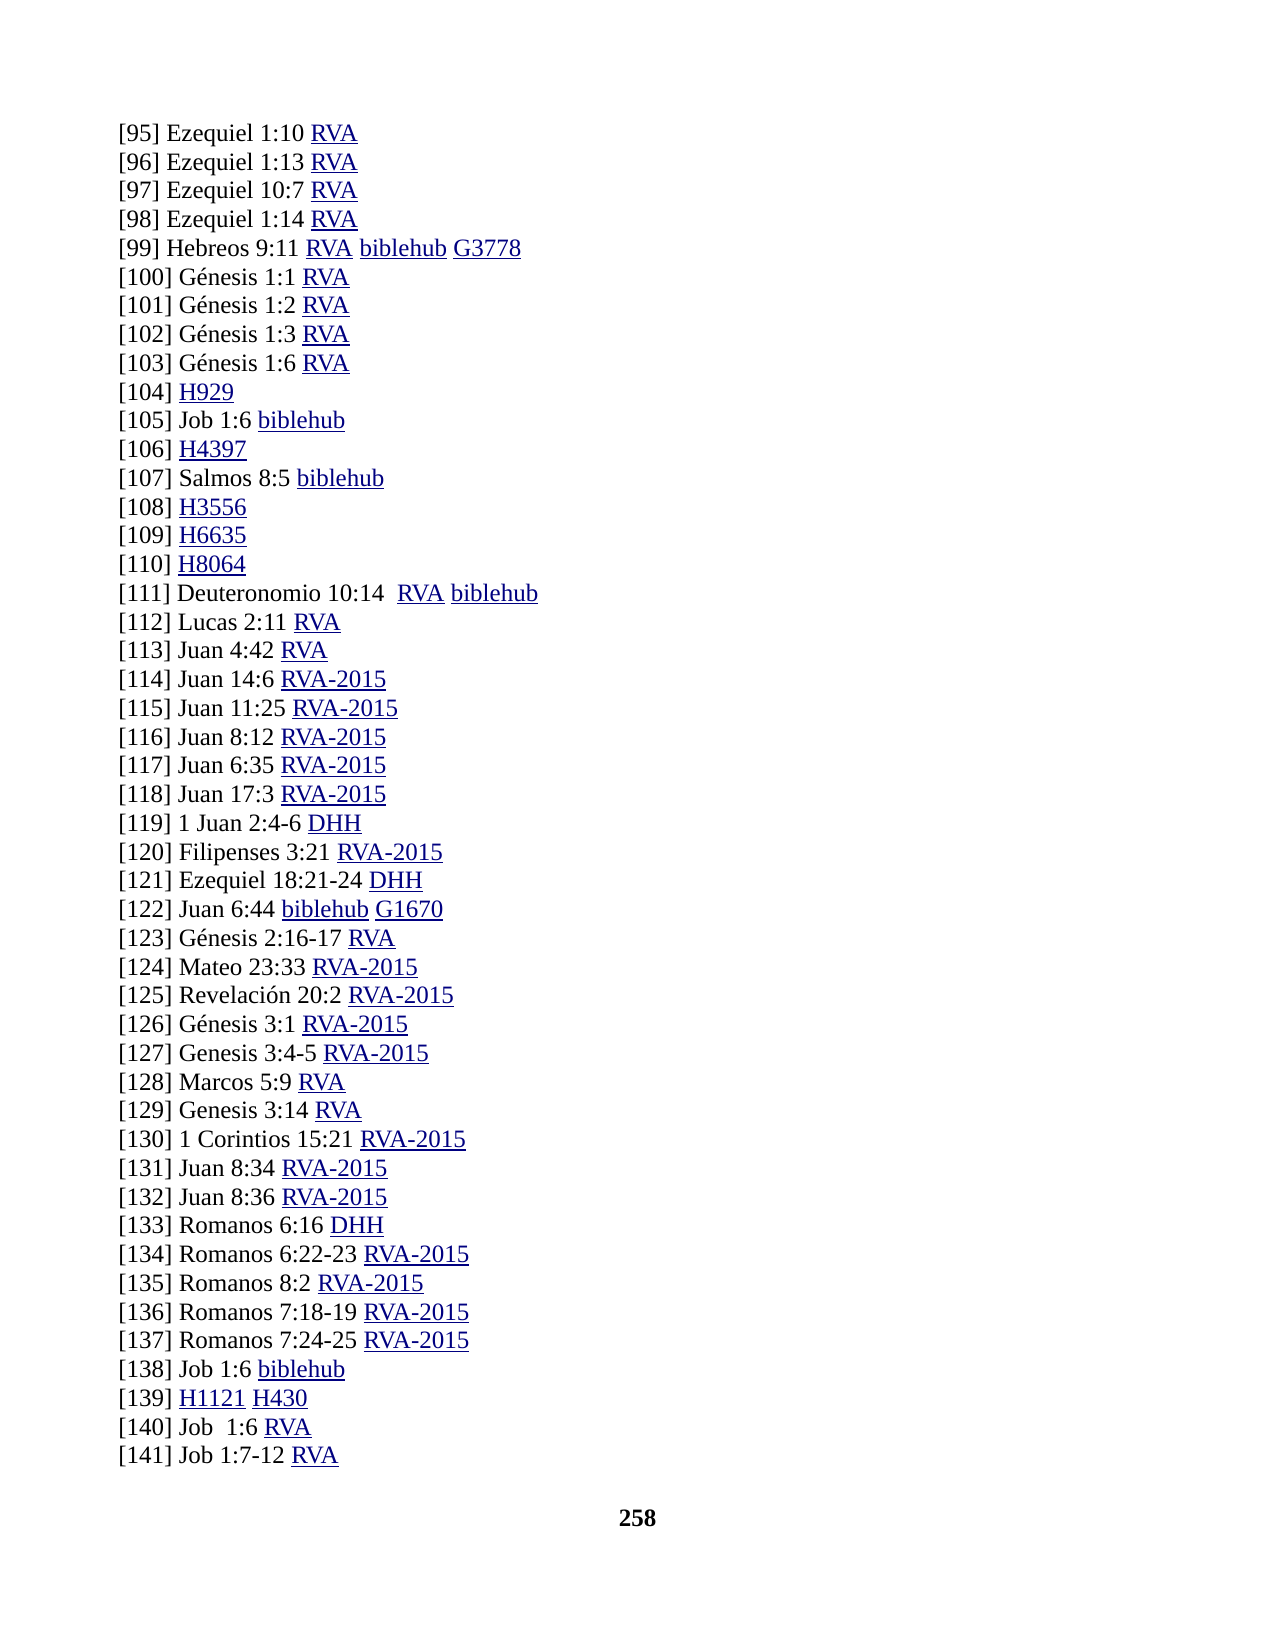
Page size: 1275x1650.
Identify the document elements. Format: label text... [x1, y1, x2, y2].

text Lucas 2:11 RVA [118, 607, 1157, 636]
text Deuteronomio 10:14 RVA biblehub [118, 578, 1157, 607]
text Génesis 2:16-17 RVA [118, 923, 1157, 952]
text Job 1:7-12 RVA [118, 1441, 1157, 1469]
text Romanos 7:18-19 RVA-2015 [118, 1297, 1157, 1326]
text Romanos 6:16 DHH [118, 1211, 1157, 1239]
text Salmos 8:5 biblehub [118, 463, 1157, 492]
text Marcos 5:9 RVA [118, 1067, 1157, 1096]
text Juan 17:3 RVA-2015 [118, 779, 1157, 808]
text Romanos 8:2 RVA-2015 [118, 1268, 1157, 1297]
text H1121 H430 [118, 1383, 1157, 1412]
text Hebreos 9:11 RVA biblehub G3778 [118, 233, 1157, 262]
text 1 Juan 2:4-6 DHH [118, 808, 1157, 837]
text Juan 4:42 RVA [118, 636, 1157, 664]
text Génesis 1:3 RVA [118, 319, 1157, 348]
text H4397 [118, 434, 1157, 463]
text Job 1:6 biblehub [118, 406, 1157, 434]
text Ezequiel 18:21-24 DHH [118, 866, 1157, 894]
text Mateo 23:33 RVA-2015 [118, 952, 1157, 981]
text Juan 14:6 RVA-2015 [118, 664, 1157, 693]
text H8064 [118, 549, 1157, 578]
text H929 [118, 377, 1157, 406]
text Juan 8:36 RVA-2015 [118, 1182, 1157, 1211]
text Juan 6:44 biblehub G1670 [118, 894, 1157, 923]
text Juan 6:35 RVA-2015 [118, 751, 1157, 779]
text H6635 [118, 521, 1157, 549]
text Génesis 1:1 RVA [118, 262, 1157, 291]
text Juan 11:25 RVA-2015 [118, 693, 1157, 722]
text Romanos 7:24-25 RVA-2015 [118, 1326, 1157, 1354]
text Ezequiel 1:10 RVA [118, 118, 1157, 147]
text Juan 8:12 RVA-2015 [118, 722, 1157, 751]
text 1 Corintios 15:21 RVA-2015 [118, 1124, 1157, 1153]
text Génesis 1:2 RVA [118, 291, 1157, 319]
text Genesis 3:4-5 RVA-2015 [118, 1038, 1157, 1067]
text Génesis 1:6 RVA [118, 348, 1157, 377]
text Job 1:6 RVA [118, 1412, 1157, 1441]
text Ezequiel 10:7 RVA [118, 176, 1157, 204]
text Filipenses 3:21 RVA-2015 [118, 837, 1157, 866]
text Juan 8:34 RVA-2015 [118, 1153, 1157, 1182]
text Revelación 20:2 RVA-2015 [118, 981, 1157, 1009]
text Romanos 6:22-23 RVA-2015 [118, 1239, 1157, 1268]
text Job 1:6 biblehub [118, 1354, 1157, 1383]
text Genesis 3:14 RVA [118, 1096, 1157, 1124]
text Génesis 3:1 RVA-2015 [118, 1009, 1157, 1038]
text Ezequiel 1:13 RVA [118, 147, 1157, 176]
text Ezequiel 1:14 RVA [118, 204, 1157, 233]
text H3556 [118, 492, 1157, 521]
